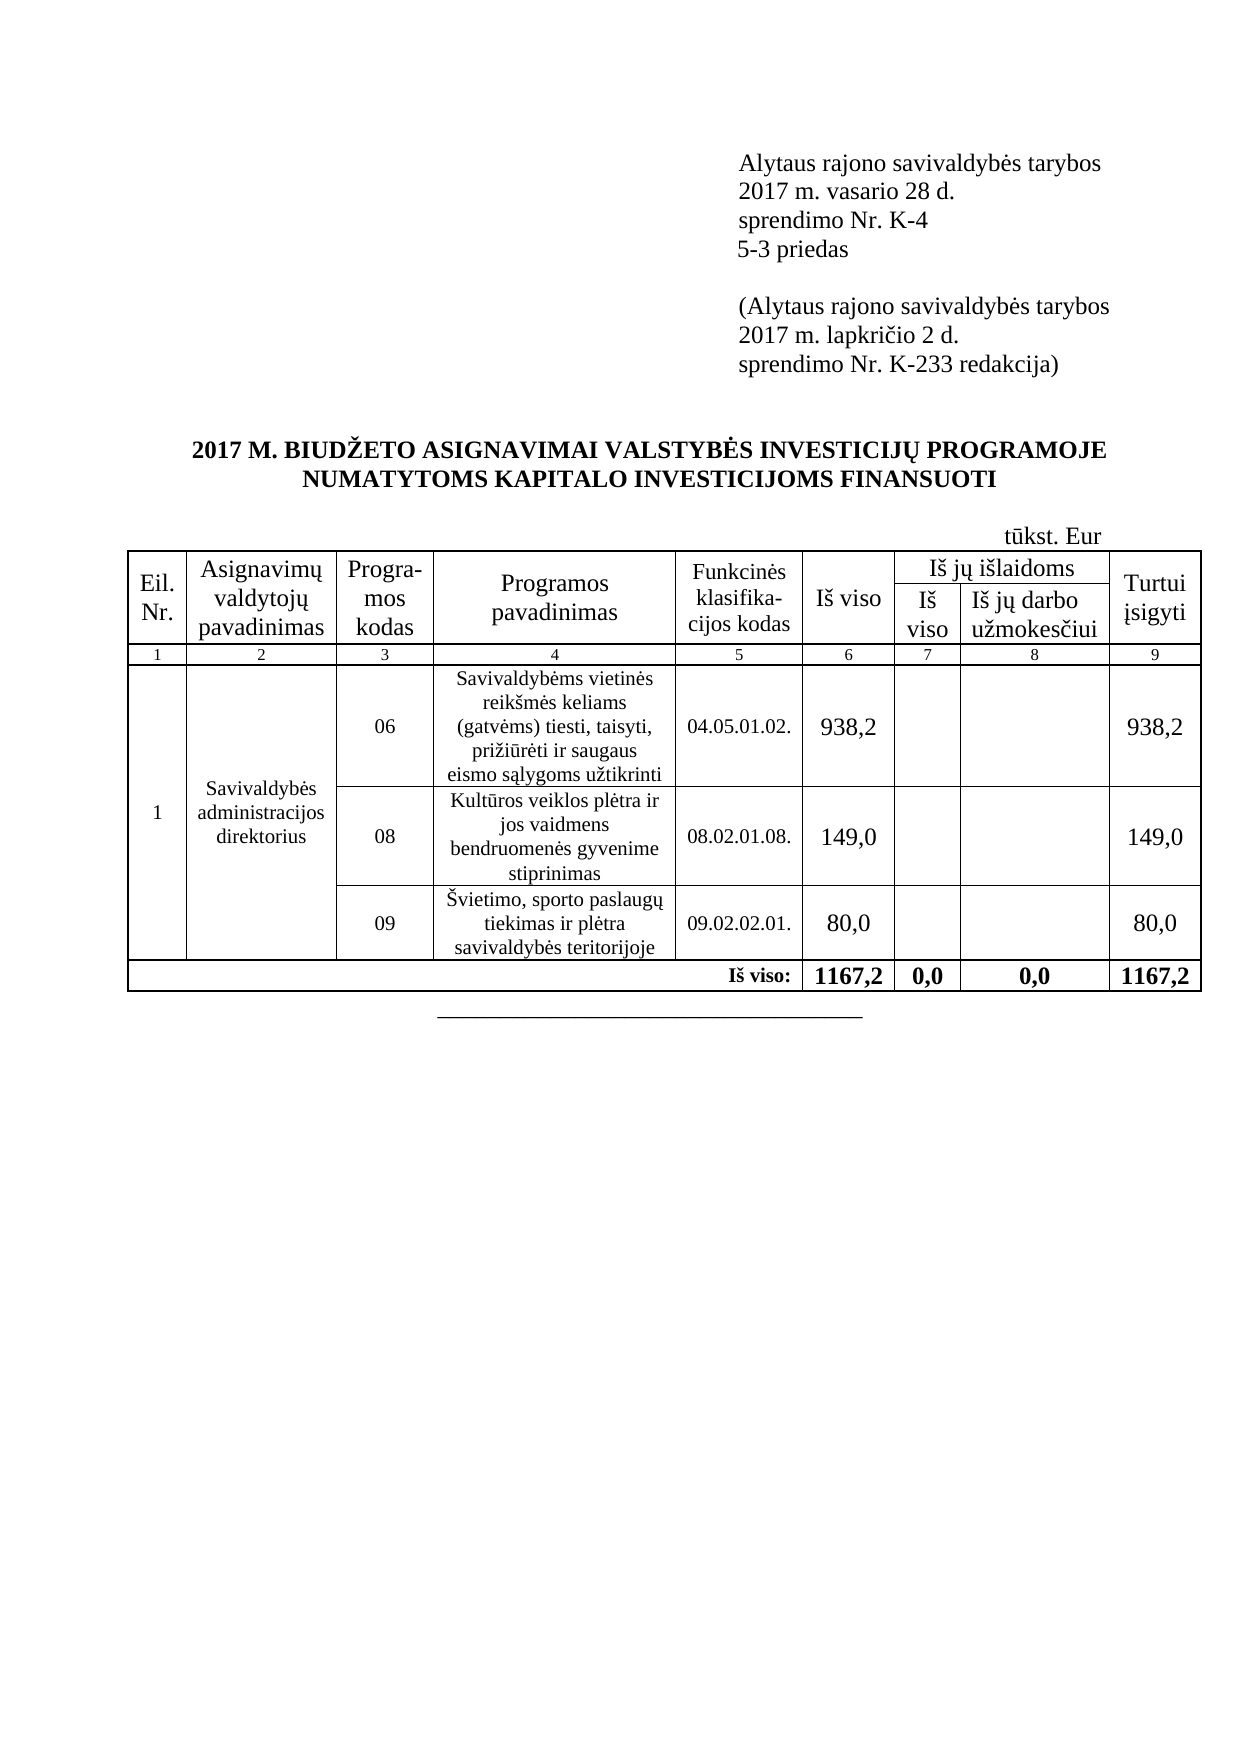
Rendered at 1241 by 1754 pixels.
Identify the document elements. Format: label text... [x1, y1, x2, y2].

table_cell 08 [337, 787, 433, 884]
table_cell Iš viso [895, 584, 960, 642]
table_cell 80,0 [1110, 886, 1200, 959]
table_cell 149,0 [803, 787, 894, 884]
text 2017 m. vasario 28 d. [118, 176, 1181, 205]
table_cell [895, 666, 960, 786]
table_cell [961, 666, 1109, 786]
table_header Iš jų išlaidoms [895, 552, 1109, 583]
text 5-3 priedas [737, 234, 1181, 263]
table_cell [961, 886, 1109, 959]
table_cell 149,0 [1110, 787, 1200, 884]
table_cell 04.05.01.02. [676, 666, 802, 786]
table_cell 1167,2 [803, 961, 894, 989]
table_cell Švietimo, sporto paslaugų tiekimas ir plėtra savivaldybės teritorijoje [434, 886, 675, 959]
table_cell 09 [337, 886, 433, 959]
table_cell 6 [803, 645, 894, 664]
table_header Progra-mos kodas [337, 552, 433, 642]
table_cell 938,2 [803, 666, 894, 786]
text tūkst. Eur [118, 521, 1181, 550]
table_cell 1 [129, 666, 186, 959]
table_cell [895, 787, 960, 884]
table_cell Savivaldybėms vietinės reikšmės keliams (gatvėms) tiesti, taisyti, prižiūrėti ir saugaus eismo sąlygoms užtikrinti [434, 666, 675, 786]
table_header Asignavimų valdytojų pavadinimas [187, 552, 336, 642]
table_cell 5 [676, 645, 802, 664]
table_cell 8 [961, 645, 1109, 664]
table_cell 06 [337, 666, 433, 786]
text (Alytaus rajono savivaldybės tarybos [118, 291, 1181, 320]
table_cell Iš viso: [129, 961, 802, 989]
table_cell Savivaldybės administracijos direktorius [187, 666, 336, 959]
text __________________________________ [118, 992, 1181, 1020]
table_cell 0,0 [895, 961, 960, 989]
table_cell 7 [895, 645, 960, 664]
table_cell [961, 787, 1109, 884]
table_cell 9 [1110, 645, 1200, 664]
table_cell 4 [434, 645, 675, 664]
table_cell Kultūros veiklos plėtra ir jos vaidmens bendruomenės gyvenime stiprinimas [434, 787, 675, 884]
table_cell 09.02.02.01. [676, 886, 802, 959]
table_cell [895, 886, 960, 959]
table_cell 938,2 [1110, 666, 1200, 786]
text Alytaus rajono savivaldybės tarybos [118, 148, 1181, 176]
table_cell 0,0 [961, 961, 1109, 989]
table_cell 3 [337, 645, 433, 664]
table_header Programos pavadinimas [434, 552, 675, 642]
table_cell 80,0 [803, 886, 894, 959]
text 2017 M. BIUDŽETO ASIGNAVIMAI VALSTYBĖS INVESTICIJŲ PROGRAMOJE NUMATYTOMS KAPITALO INVESTICIJOMS FINANSUOTI [118, 435, 1181, 493]
table_header Eil. Nr. [129, 552, 186, 642]
table_cell Iš jų darbo užmokesčiui [961, 584, 1109, 642]
table_cell 1167,2 [1110, 961, 1200, 989]
text sprendimo Nr. K-4 [118, 205, 1181, 234]
table_cell 1 [129, 645, 186, 664]
text 2017 m. lapkričio 2 d. [118, 320, 1181, 349]
table_header Turtui įsigyti [1110, 552, 1200, 642]
table_header Iš viso [803, 552, 894, 642]
table_cell 08.02.01.08. [676, 787, 802, 884]
table_header Funkcinės klasifika-cijos kodas [676, 552, 802, 642]
table_cell 2 [187, 645, 336, 664]
text sprendimo Nr. K-233 redakcija) [118, 349, 1181, 378]
